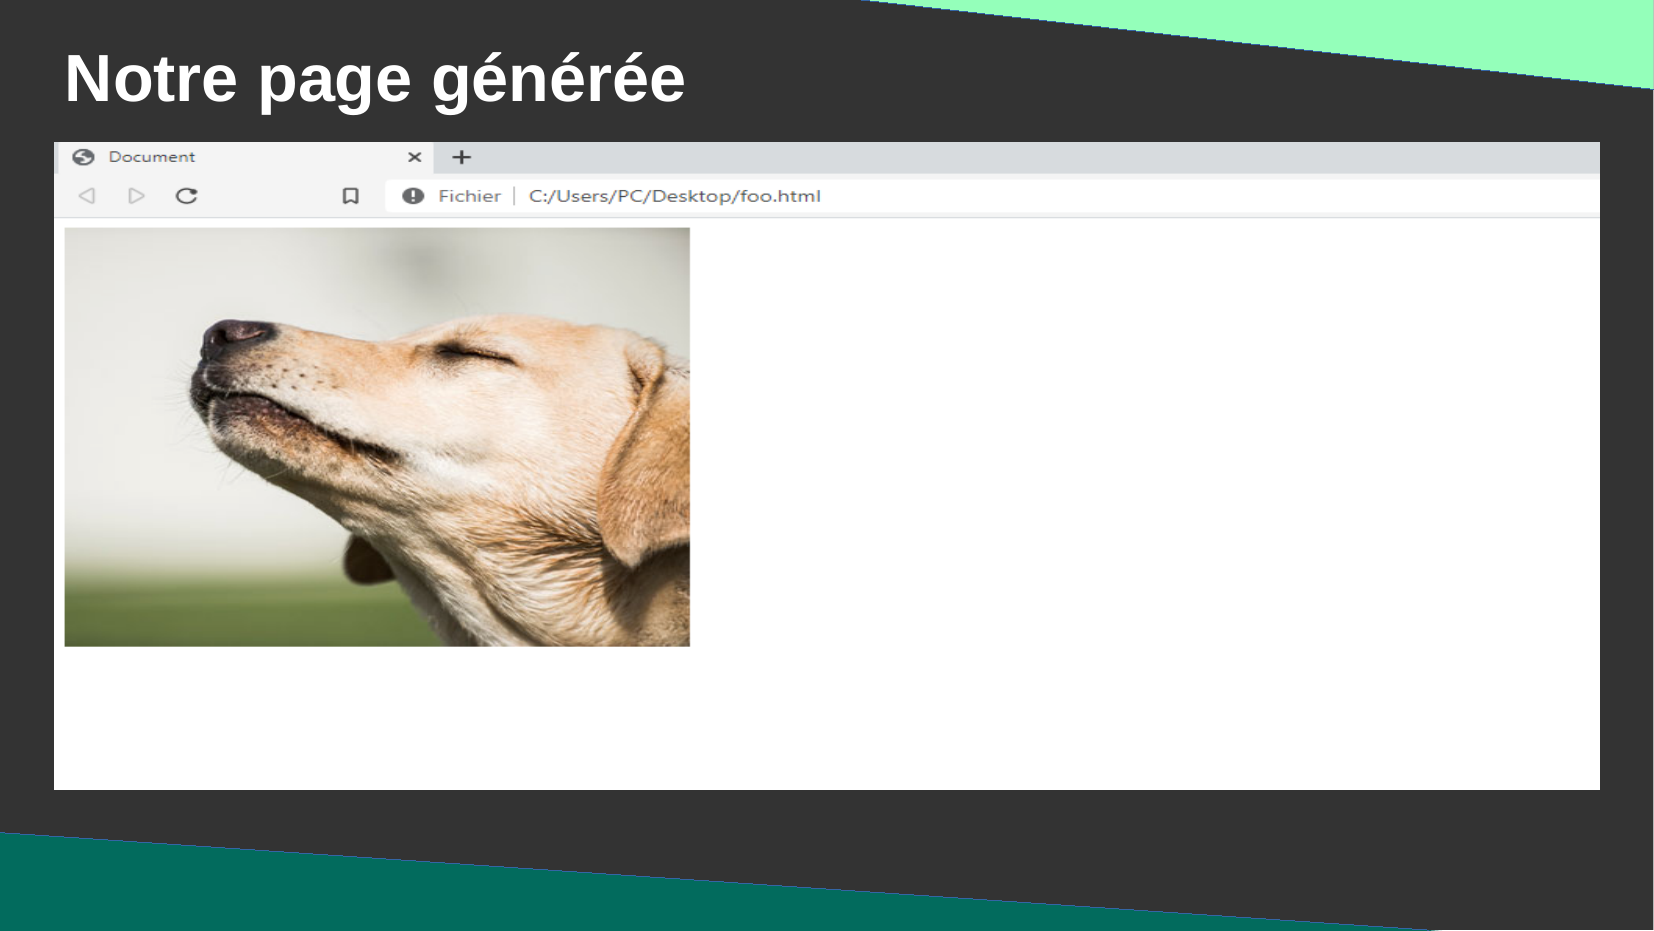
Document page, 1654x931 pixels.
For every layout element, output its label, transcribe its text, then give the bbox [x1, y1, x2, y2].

text_box [861, 0, 1654, 90]
picture [54, 142, 1600, 790]
title Notre page générée [64, 40, 1553, 118]
